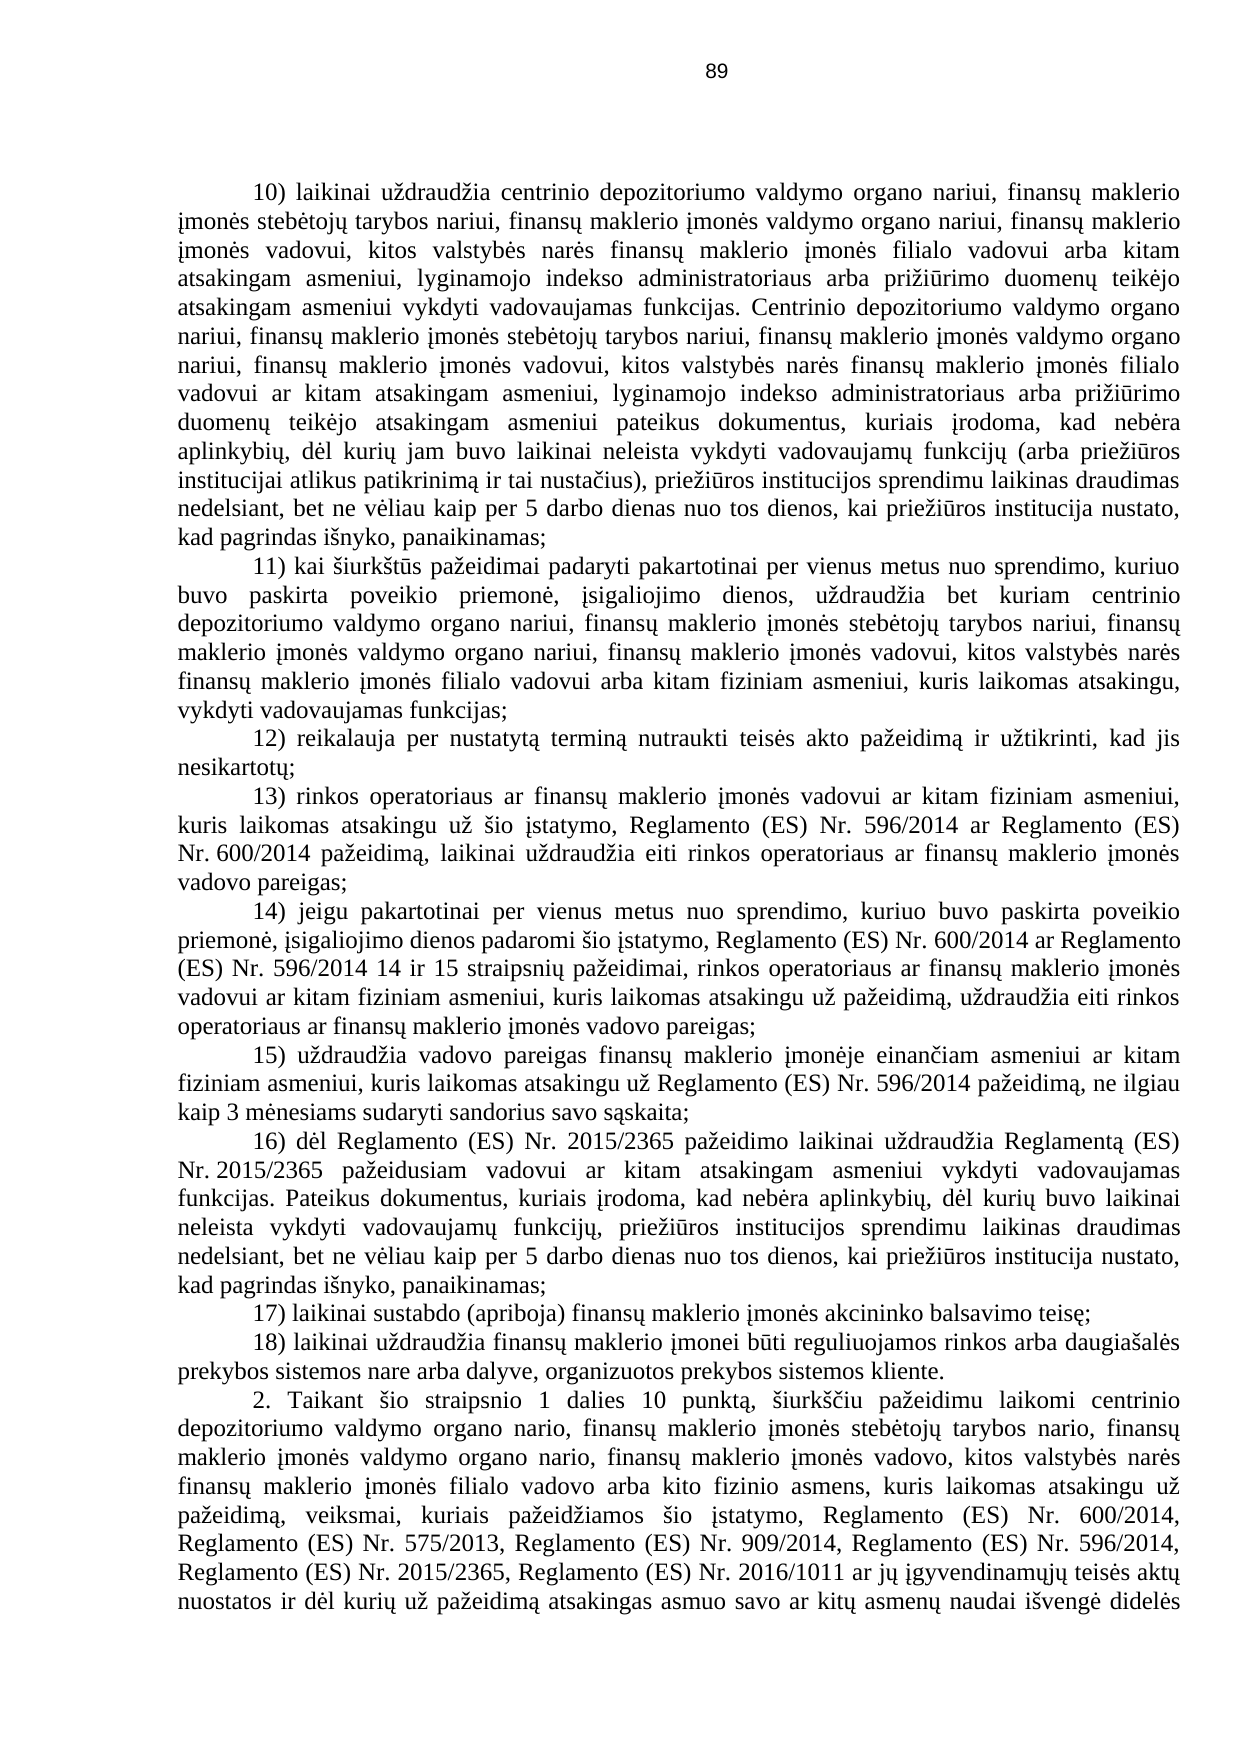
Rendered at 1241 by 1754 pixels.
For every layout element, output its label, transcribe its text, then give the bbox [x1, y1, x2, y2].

text 14) jeigu pakartotinai per vienus metus nuo sprendimo, kuriuo buvo paskirta poveikio priemonė, įsigaliojimo dienos padaromi šio įstatymo, Reglamento (ES) Nr. 600/2014 ar Reglamento (ES) Nr. 596/2014 14 ir 15 straipsnių pažeidimai, rinkos operatoriaus ar finansų maklerio įmonės vadovui ar kitam fiziniam asmeniui, kuris laikomas atsakingu už pažeidimą, uždraudžia eiti rinkos operatoriaus ar finansų maklerio įmonės vadovo pareigas; [177, 896, 1181, 1040]
text 17) laikinai sustabdo (apriboja) finansų maklerio įmonės akcininko balsavimo teisę; [177, 1298, 1181, 1327]
text 18) laikinai uždraudžia finansų maklerio įmonei būti reguliuojamos rinkos arba daugiašalės prekybos sistemos nare arba dalyve, organizuotos prekybos sistemos kliente. [177, 1327, 1181, 1385]
text 2. Taikant šio straipsnio 1 dalies 10 punktą, šiurkščiu pažeidimu laikomi centrinio depozitoriumo valdymo organo nario, finansų maklerio įmonės stebėtojų tarybos nario, finansų maklerio įmonės valdymo organo nario, finansų maklerio įmonės vadovo, kitos valstybės narės finansų maklerio įmonės filialo vadovo arba kito fizinio asmens, kuris laikomas atsakingu už pažeidimą, veiksmai, kuriais pažeidžiamos šio įstatymo, Reglamento (ES) Nr. 600/2014, Reglamento (ES) Nr. 575/2013, Reglamento (ES) Nr. 909/2014, Reglamento (ES) Nr. 596/2014, Reglamento (ES) Nr. 2015/2365, Reglamento (ES) Nr. 2016/1011 ar jų įgyvendinamųjų teisės aktų nuostatos ir dėl kurių už pažeidimą atsakingas asmuo savo ar kitų asmenų naudai išvengė didelės [177, 1385, 1181, 1615]
text 13) rinkos operatoriaus ar finansų maklerio įmonės vadovui ar kitam fiziniam asmeniui, kuris laikomas atsakingu už šio įstatymo, Reglamento (ES) Nr. 596/2014 ar Reglamento (ES) Nr. 600/2014 pažeidimą, laikinai uždraudžia eiti rinkos operatoriaus ar finansų maklerio įmonės vadovo pareigas; [177, 781, 1181, 896]
text 15) uždraudžia vadovo pareigas finansų maklerio įmonėje einančiam asmeniui ar kitam fiziniam asmeniui, kuris laikomas atsakingu už Reglamento (ES) Nr. 596/2014 pažeidimą, ne ilgiau kaip 3 mėnesiams sudaryti sandorius savo sąskaita; [177, 1040, 1181, 1126]
text 11) kai šiurkštūs pažeidimai padaryti pakartotinai per vienus metus nuo sprendimo, kuriuo buvo paskirta poveikio priemonė, įsigaliojimo dienos, uždraudžia bet kuriam centrinio depozitoriumo valdymo organo nariui, finansų maklerio įmonės stebėtojų tarybos nariui, finansų maklerio įmonės valdymo organo nariui, finansų maklerio įmonės vadovui, kitos valstybės narės finansų maklerio įmonės filialo vadovui arba kitam fiziniam asmeniui, kuris laikomas atsakingu, vykdyti vadovaujamas funkcijas; [177, 551, 1181, 723]
text 10) laikinai uždraudžia centrinio depozitoriumo valdymo organo nariui, finansų maklerio įmonės stebėtojų tarybos nariui, finansų maklerio įmonės valdymo organo nariui, finansų maklerio įmonės vadovui, kitos valstybės narės finansų maklerio įmonės filialo vadovui arba kitam atsakingam asmeniui, lyginamojo indekso administratoriaus arba prižiūrimo duomenų teikėjo atsakingam asmeniui vykdyti vadovaujamas funkcijas. Centrinio depozitoriumo valdymo organo nariui, finansų maklerio įmonės stebėtojų tarybos nariui, finansų maklerio įmonės valdymo organo nariui, finansų maklerio įmonės vadovui, kitos valstybės narės finansų maklerio įmonės filialo vadovui ar kitam atsakingam asmeniui, lyginamojo indekso administratoriaus arba prižiūrimo duomenų teikėjo atsakingam asmeniui pateikus dokumentus, kuriais įrodoma, kad nebėra aplinkybių, dėl kurių jam buvo laikinai neleista vykdyti vadovaujamų funkcijų (arba priežiūros institucijai atlikus patikrinimą ir tai nustačius), priežiūros institucijos sprendimu laikinas draudimas nedelsiant, bet ne vėliau kaip per 5 darbo dienas nuo tos dienos, kai priežiūros institucija nustato, kad pagrindas išnyko, panaikinamas; [177, 177, 1181, 551]
text 12) reikalauja per nustatytą terminą nutraukti teisės akto pažeidimą ir užtikrinti, kad jis nesikartotų; [177, 723, 1181, 781]
text 16) dėl Reglamento (ES) Nr. 2015/2365 pažeidimo laikinai uždraudžia Reglamentą (ES) Nr. 2015/2365 pažeidusiam vadovui ar kitam atsakingam asmeniui vykdyti vadovaujamas funkcijas. Pateikus dokumentus, kuriais įrodoma, kad nebėra aplinkybių, dėl kurių buvo laikinai neleista vykdyti vadovaujamų funkcijų, priežiūros institucijos sprendimu laikinas draudimas nedelsiant, bet ne vėliau kaip per 5 darbo dienas nuo tos dienos, kai priežiūros institucija nustato, kad pagrindas išnyko, panaikinamas; [177, 1126, 1181, 1298]
